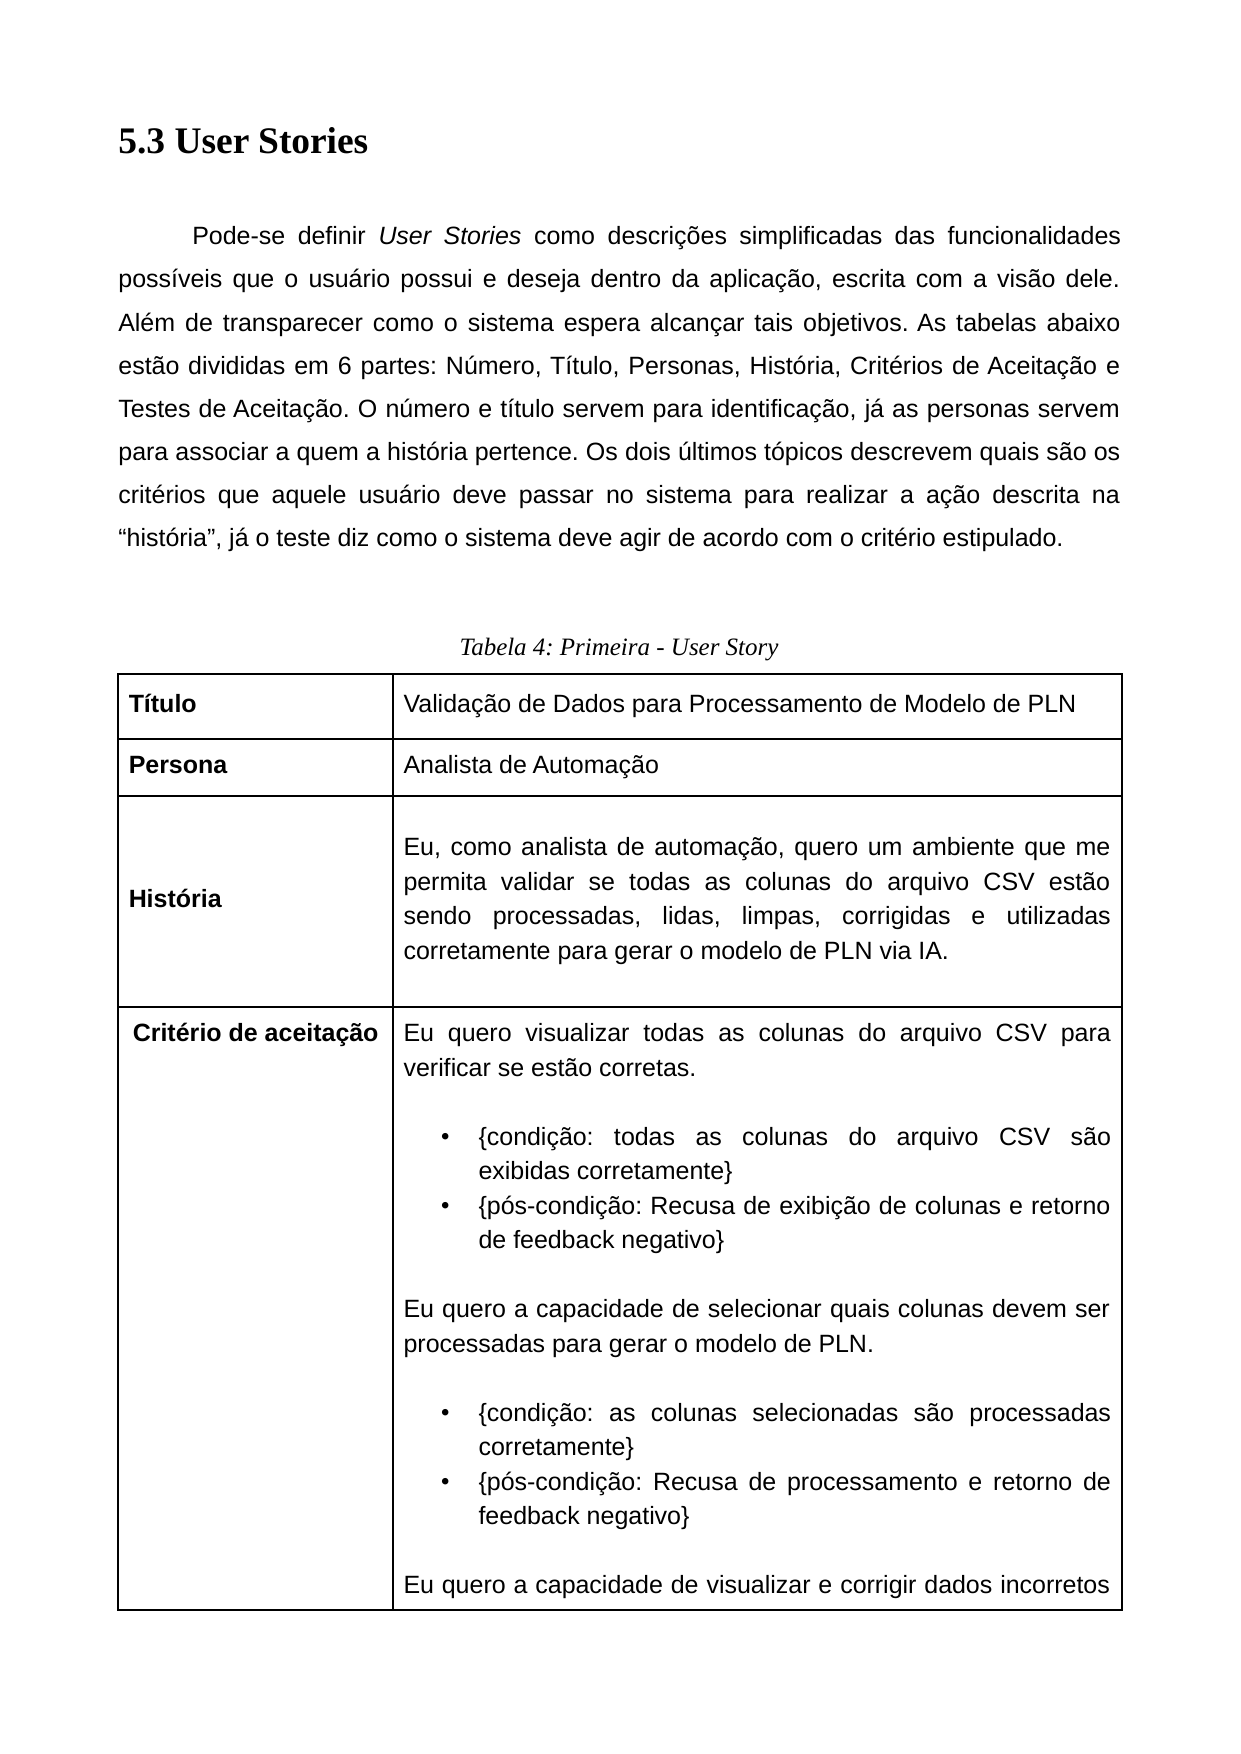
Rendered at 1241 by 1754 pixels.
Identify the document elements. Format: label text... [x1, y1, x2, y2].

text Pode-se definir User Stories como descrições simplificadas das funcionalidades possíveis que o usuário possui e deseja dentro da aplicação, escrita com a visão dele. Além de transparecer como o sistema espera alcançar tais objetivos. As tabelas abaixo estão divididas em 6 partes: Número, Título, Personas, História, Critérios de Aceitação e Testes de Aceitação. O número e título servem para identificação, já as personas servem para associar a quem a história pertence. Os dois últimos tópicos descrevem quais são os critérios que aquele usuário deve passar no sistema para realizar a ação descrita na “história”, já o teste diz como o sistema deve agir de acordo com o critério estipulado. [118, 221, 1122, 552]
table_cell Persona [119, 740, 392, 795]
table_cell Eu quero visualizar todas as colunas do arquivo CSV para verificar se estão corretas. {condição: todas as colunas do arquivo CSV são exibidas corretamente} {pós-condição: Recusa de exibição de colunas e retorno de feedback negativo} Eu quero a capacidade de selecionar quais colunas devem ser processadas para gerar o modelo de PLN. {condição: as colunas selecionadas são processadas corretamente} {pós-condição: Recusa de processamento e retorno de feedback negativo} Eu quero a capacidade de visualizar e corrigir dados incorretos [394, 1008, 1121, 1609]
text Tabela 4: Primeira - User Story [118, 632, 1122, 661]
table_header Validação de Dados para Processamento de Modelo de PLN [394, 675, 1121, 737]
table_cell Analista de Automação [394, 740, 1121, 795]
subtitle 5.3 User Stories [118, 118, 1122, 161]
table_cell Eu, como analista de automação, quero um ambiente que me permita validar se todas as colunas do arquivo CSV estão sendo processadas, lidas, limpas, corrigidas e utilizadas corretamente para gerar o modelo de PLN via IA. [394, 797, 1121, 1006]
table_header Título [119, 675, 392, 737]
table_cell História [119, 797, 392, 1006]
table_cell Critério de aceitação [119, 1008, 392, 1609]
